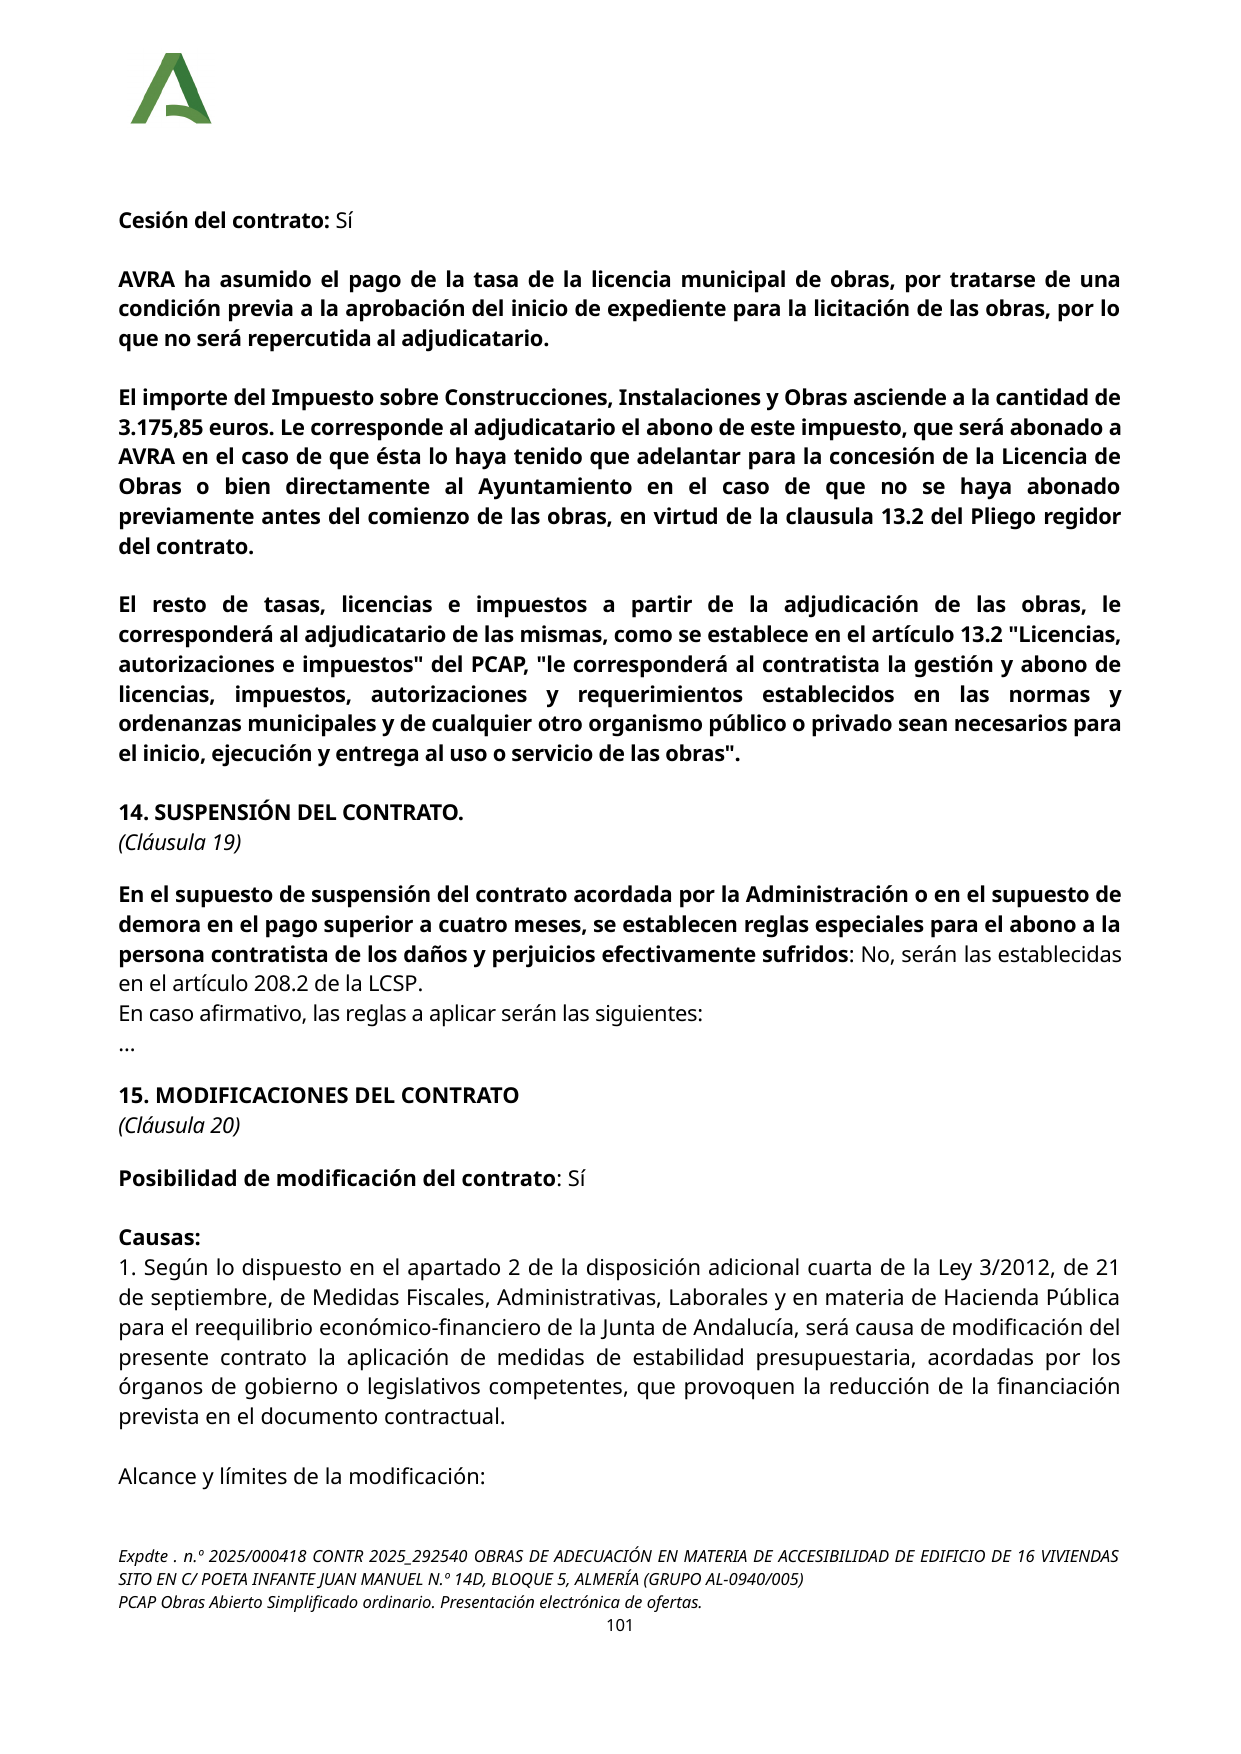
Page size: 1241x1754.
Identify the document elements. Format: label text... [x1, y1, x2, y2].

picture [127, 48, 216, 128]
text Cesión del contrato: Sí [118, 205, 1122, 235]
text … [118, 1028, 1122, 1058]
text El importe del Impuesto sobre Construcciones, Instalaciones y Obras asciende a la cantidad de 3.175,85 euros. Le corresponde al adjudicatario el abono de este impuesto, que será abonado a AVRA en el caso de que ésta lo haya tenido que adelantar para la concesión de la Licencia de Obras o bien directamente al Ayuntamiento en el caso de que no se haya abonado previamente antes del comienzo de las obras, en virtud de la clausula 13.2 del Pliego regidor del contrato. [118, 382, 1122, 561]
text (Cláusula 20) [118, 1110, 1122, 1140]
text En caso afirmativo, las reglas a aplicar serán las siguientes: [118, 998, 1122, 1028]
text Causas: [118, 1222, 1122, 1252]
text En el supuesto de suspensión del contrato acordada por la Administración o en el supuesto de demora en el pago superior a cuatro meses, se establecen reglas especiales para el abono a la persona contratista de los daños y perjuicios efectivamente sufridos: No, serán las establecidas en el artículo 208.2 de la LCSP. [118, 879, 1122, 998]
text Alcance y límites de la modificación: [118, 1461, 1122, 1491]
text El resto de tasas, licencias e impuestos a partir de la adjudicación de las obras, le corresponderá al adjudicatario de las mismas, como se establece en el artículo 13.2 "Licencias, autorizaciones e impuestos" del PCAP, "le corresponderá al contratista la gestión y abono de licencias, impuestos, autorizaciones y requerimientos establecidos en las normas y ordenanzas municipales y de cualquier otro organismo público o privado sean necesarios para el inicio, ejecución y entrega al uso o servicio de las obras". [118, 589, 1122, 768]
text Posibilidad de modificación del contrato: Sí [118, 1163, 1122, 1193]
text 14. SUSPENSIÓN DEL CONTRATO. [118, 797, 1122, 827]
text AVRA ha asumido el pago de la tasa de la licencia municipal de obras, por tratarse de una condición previa a la aprobación del inicio de expediente para la licitación de las obras, por lo que no será repercutida al adjudicatario. [118, 264, 1122, 353]
text 1. Según lo dispuesto en el apartado 2 de la disposición adicional cuarta de la Ley 3/2012, de 21 de septiembre, de Medidas Fiscales, Administrativas, Laborales y en materia de Hacienda Pública para el reequilibrio económico-financiero de la Junta de Andalucía, será causa de modificación del presente contrato la aplicación de medidas de estabilidad presupuestaria, acordadas por los órganos de gobierno o legislativos competentes, que provoquen la reducción de la financiación prevista en el documento contractual. [118, 1252, 1122, 1431]
text (Cláusula 19) [118, 827, 1122, 856]
text 15. MODIFICACIONES DEL CONTRATO [118, 1081, 1122, 1110]
